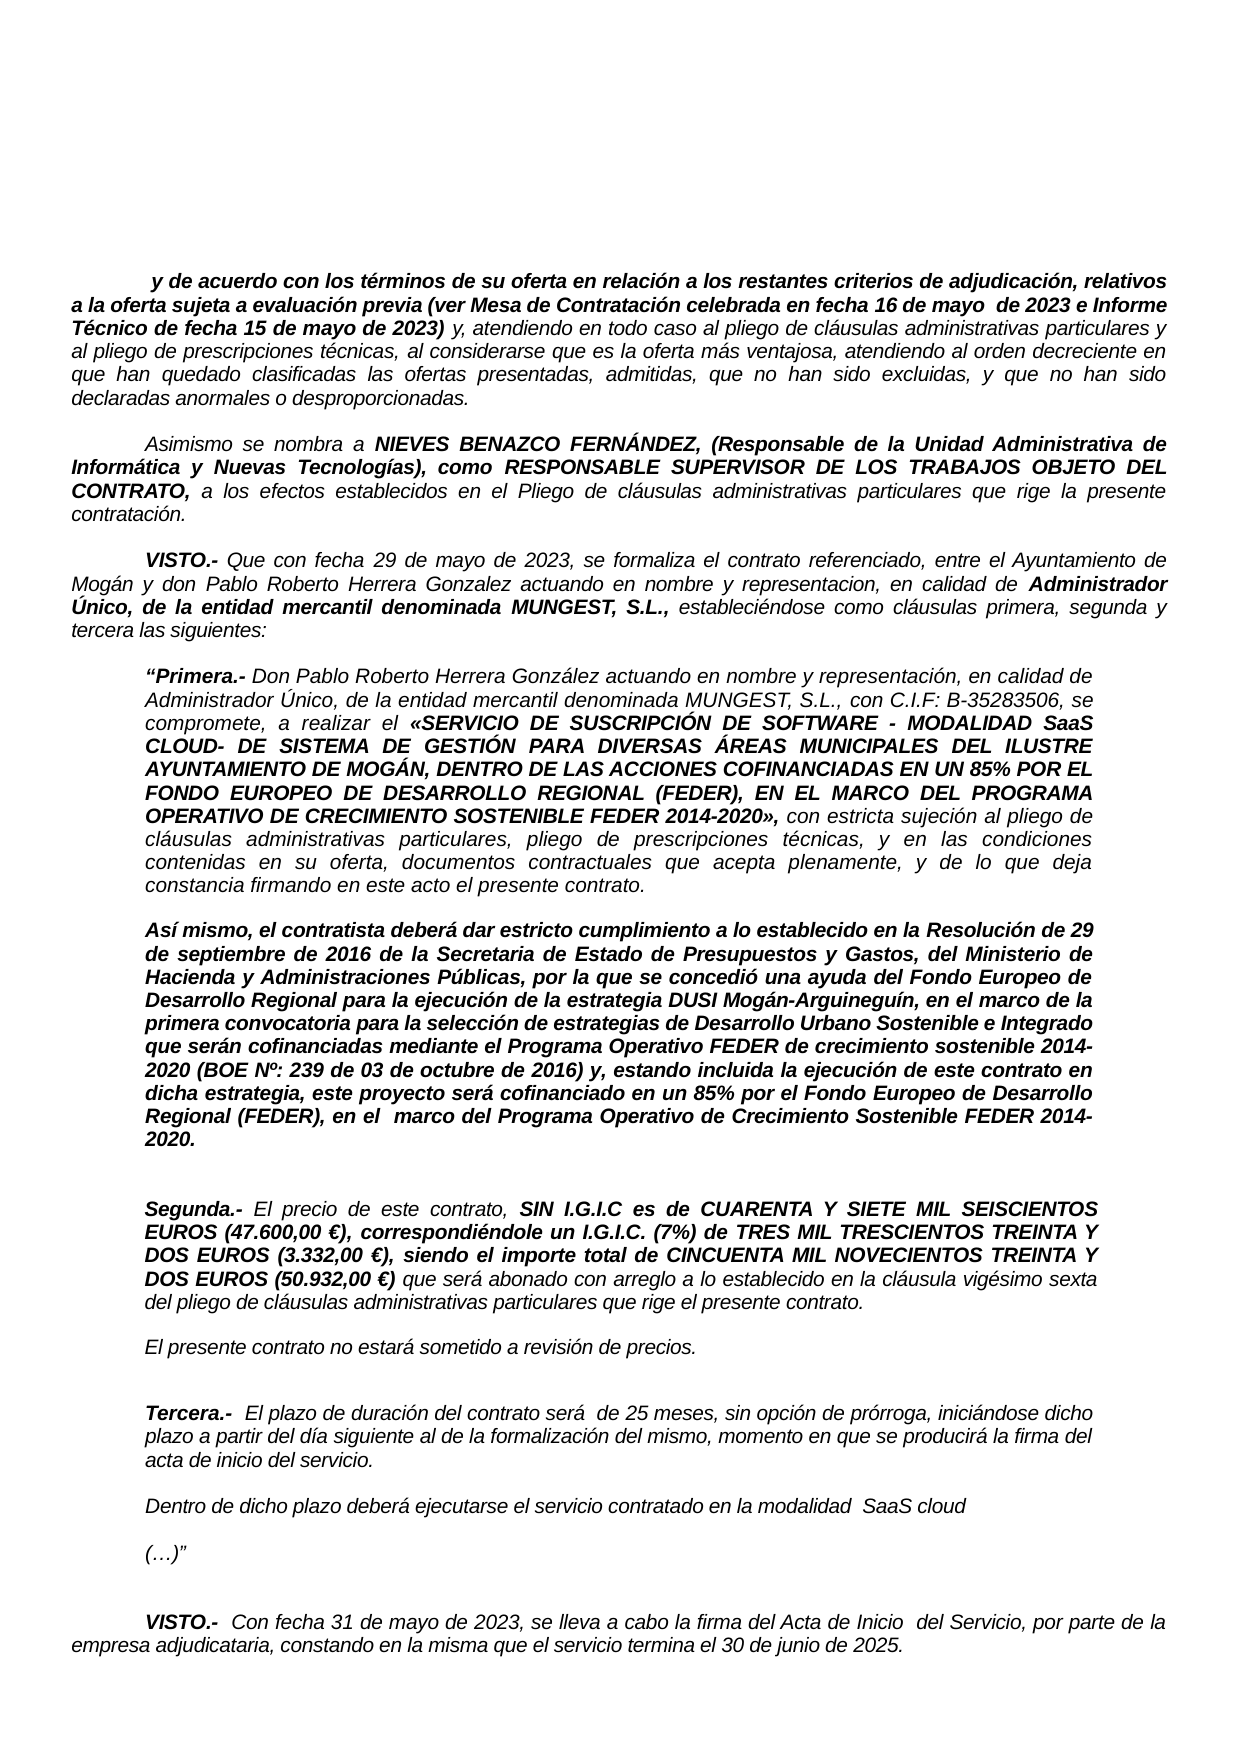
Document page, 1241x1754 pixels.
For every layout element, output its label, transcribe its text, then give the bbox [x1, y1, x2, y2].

text VISTO.- Con fecha 31 de mayo de 2023, se lleva a cabo la firma del Acta de Inicio del Servicio, por parte de la empresa adjudicataria, constando en la misma que el servicio termina el 30 de junio de 2025. [71, 1611, 1169, 1657]
text Así mismo, el contratista deberá dar estricto cumplimiento a lo establecido en la Resolución de 29 de septiembre de 2016 de la Secretaria de Estado de Presupuestos y Gastos, del Ministerio de Hacienda y Administraciones Públicas, por la que se concedió una ayuda del Fondo Europeo de Desarrollo Regional para la ejecución de la estrategia DUSI Mogán-Arguineguín, en el marco de la primera convocatoria para la selección de estrategias de Desarrollo Urbano Sostenible e Integrado que serán cofinanciadas mediante el Programa Operativo FEDER de crecimiento sostenible 2014-2020 (BOE Nº: 239 de 03 de octubre de 2016) y, estando incluida la ejecución de este contrato en dicha estrategia, este proyecto será cofinanciado en un 85% por el Fondo Europeo de Desarrollo Regional (FEDER), en el marco del Programa Operativo de Crecimiento Sostenible FEDER 2014-2020. [145, 919, 1095, 1151]
text (…)” [71, 1541, 1169, 1564]
text VISTO.- Que con fecha 29 de mayo de 2023, se formaliza el contrato referenciado, entre el Ayuntamiento de Mogán y don Pablo Roberto Herrera Gonzalez actuando en nombre y representacion, en calidad de Administrador Único, de la entidad mercantil denominada MUNGEST, S.L., estableciéndose como cláusulas primera, segunda y tercera las siguientes: [71, 549, 1169, 642]
text El presente contrato no estará sometido a revisión de precios. [144, 1335, 1100, 1358]
text “Primera.- Don Pablo Roberto Herrera González actuando en nombre y representación, en calidad de Administrador Único, de la entidad mercantil denominada MUNGEST, S.L., con C.I.F: B-35283506, se compromete, a realizar el «SERVICIO DE SUSCRIPCIÓN DE SOFTWARE - MODALIDAD SaaS CLOUD- DE SISTEMA DE GESTIÓN PARA DIVERSAS ÁREAS MUNICIPALES DEL ILUSTRE AYUNTAMIENTO DE MOGÁN, DENTRO DE LAS ACCIONES COFINANCIADAS EN UN 85% POR EL FONDO EUROPEO DE DESARROLLO REGIONAL (FEDER), EN EL MARCO DEL PROGRAMA OPERATIVO DE CRECIMIENTO SOSTENIBLE FEDER 2014-2020», con estricta sujeción al pliego de cláusulas administrativas particulares, pliego de prescripciones técnicas, y en las condiciones contenidas en su oferta, documentos contractuales que acepta plenamente, y de lo que deja constancia firmando en este acto el presente contrato. [145, 665, 1095, 897]
text Dentro de dicho plazo deberá ejecutarse el servicio contratado en la modalidad SaaS cloud [145, 1494, 1095, 1518]
text Segunda.- El precio de este contrato, SIN I.G.I.C es de CUARENTA Y SIETE MIL SEISCIENTOS EUROS (47.600,00 €), correspondiéndole un I.G.I.C. (7%) de TRES MIL TRESCIENTOS TREINTA Y DOS EUROS (3.332,00 €), siendo el importe total de CINCUENTA MIL NOVECIENTOS TREINTA Y DOS EUROS (50.932,00 €) que será abonado con arreglo a lo establecido en la cláusula vigésimo sexta del pliego de cláusulas administrativas particulares que rige el presente contrato. [144, 1198, 1100, 1314]
text y de acuerdo con los términos de su oferta en relación a los restantes criterios de adjudicación, relativos a la oferta sujeta a evaluación previa (ver Mesa de Contratación celebrada en fecha 16 de mayo de 2023 e Informe Técnico de fecha 15 de mayo de 2023) y, atendiendo en todo caso al pliego de cláusulas administrativas particulares y al pliego de prescripciones técnicas, al considerarse que es la oferta más ventajosa, atendiendo al orden decreciente en que han quedado clasificadas las ofertas presentadas, admitidas, que no han sido excluidas, y que no han sido declaradas anormales o desproporcionadas. [71, 270, 1169, 409]
text Asimismo se nombra a NIEVES BENAZCO FERNÁNDEZ, (Responsable de la Unidad Administrativa de Informática y Nuevas Tecnologías), como RESPONSABLE SUPERVISOR DE LOS TRABAJOS OBJETO DEL CONTRATO, a los efectos establecidos en el Pliego de cláusulas administrativas particulares que rige la presente contratación. [71, 433, 1169, 526]
text Tercera.- El plazo de duración del contrato será de 25 meses, sin opción de prórroga, iniciándose dicho plazo a partir del día siguiente al de la formalización del mismo, momento en que se producirá la firma del acta de inicio del servicio. [145, 1402, 1095, 1471]
